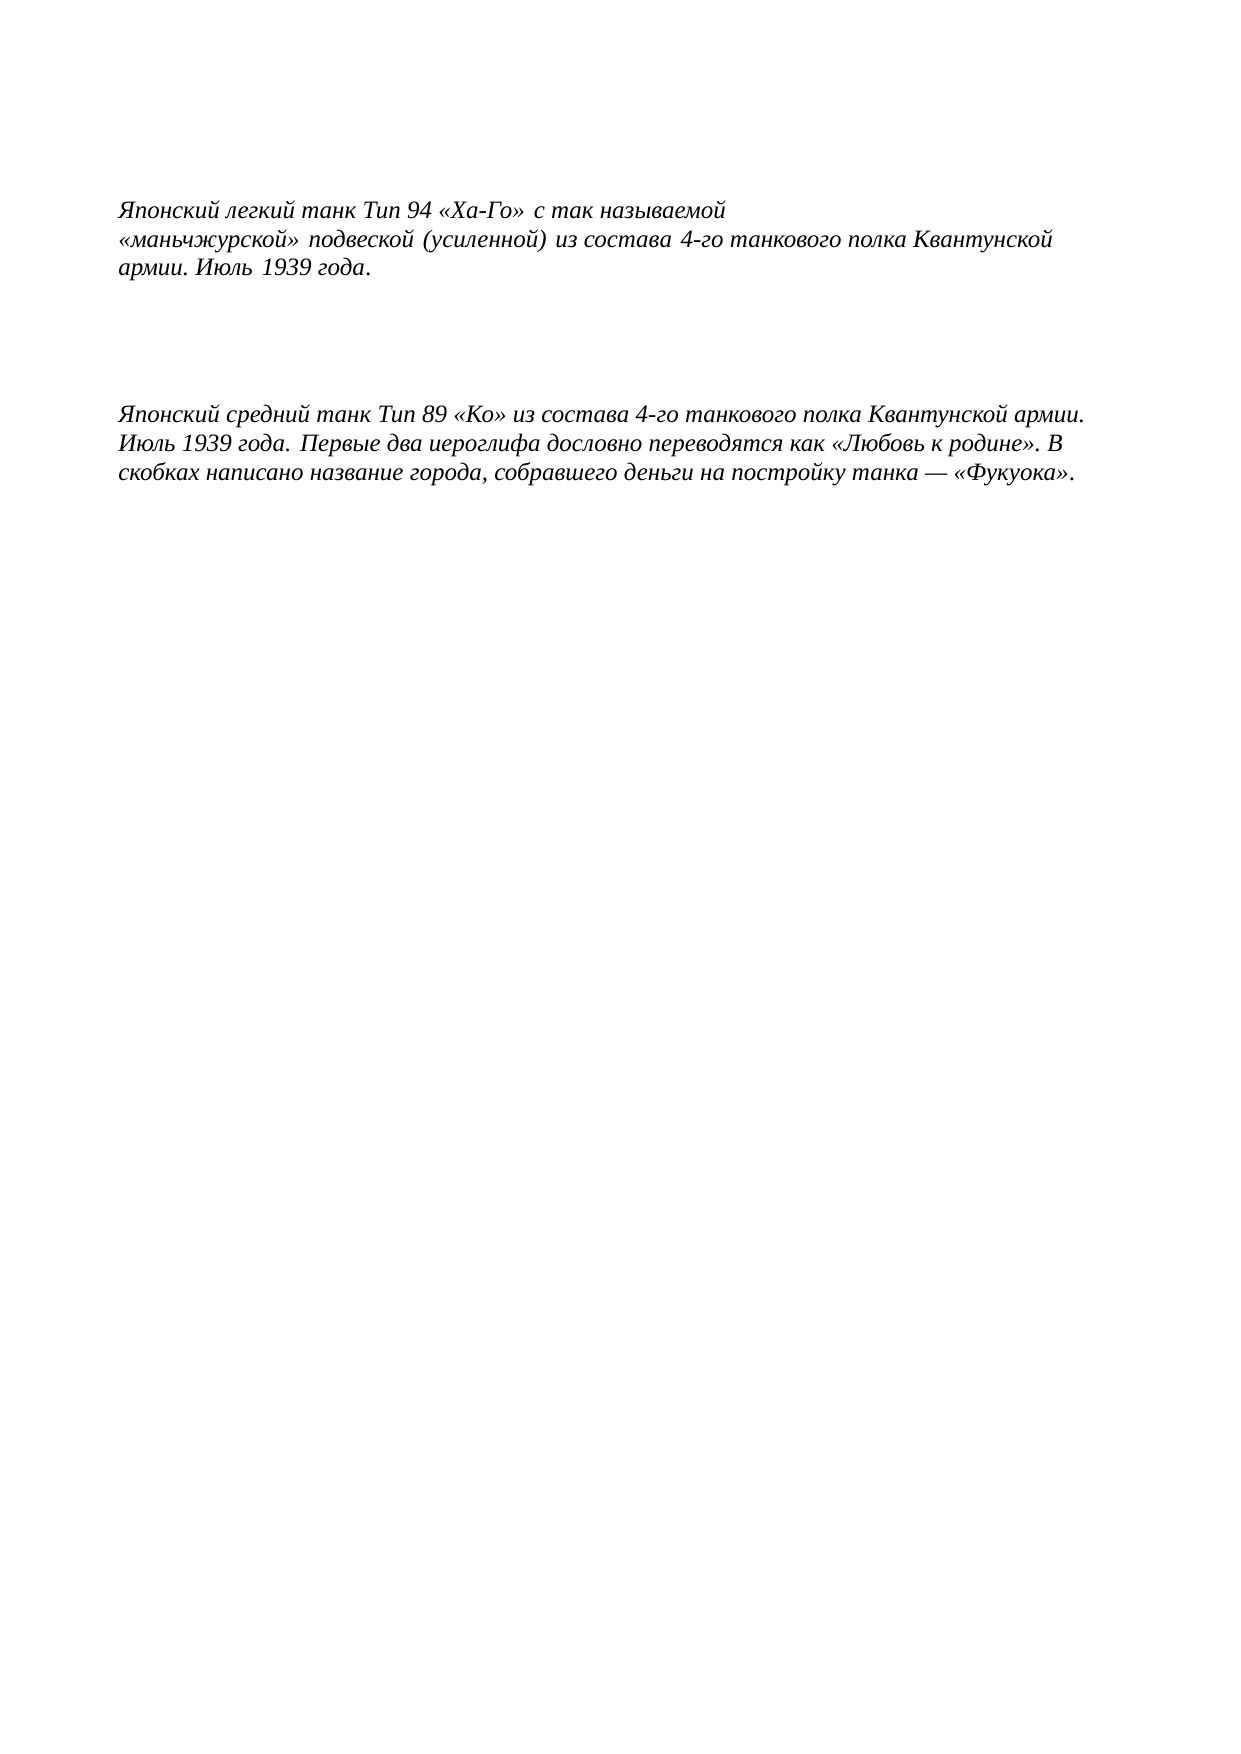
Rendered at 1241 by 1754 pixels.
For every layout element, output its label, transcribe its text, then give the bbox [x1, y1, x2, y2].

text Японский легкий танк Тип 94 «Ха-Го» с так называемой «маньчжурской» подвеской (усиленной) из состава 4-го танкового полка Квантунской армии. Июль 1939 года. [118, 195, 1122, 281]
text Японский средний танк Тип 89 «Ко» из состава 4-го танкового полка Квантунской армии. Июль 1939 года. Первые два иероглифа дословно переводятся как «Любовь к родине». В скобках написано название города, собравшего деньги на постройку танка — «Фукуока». [118, 399, 1122, 486]
